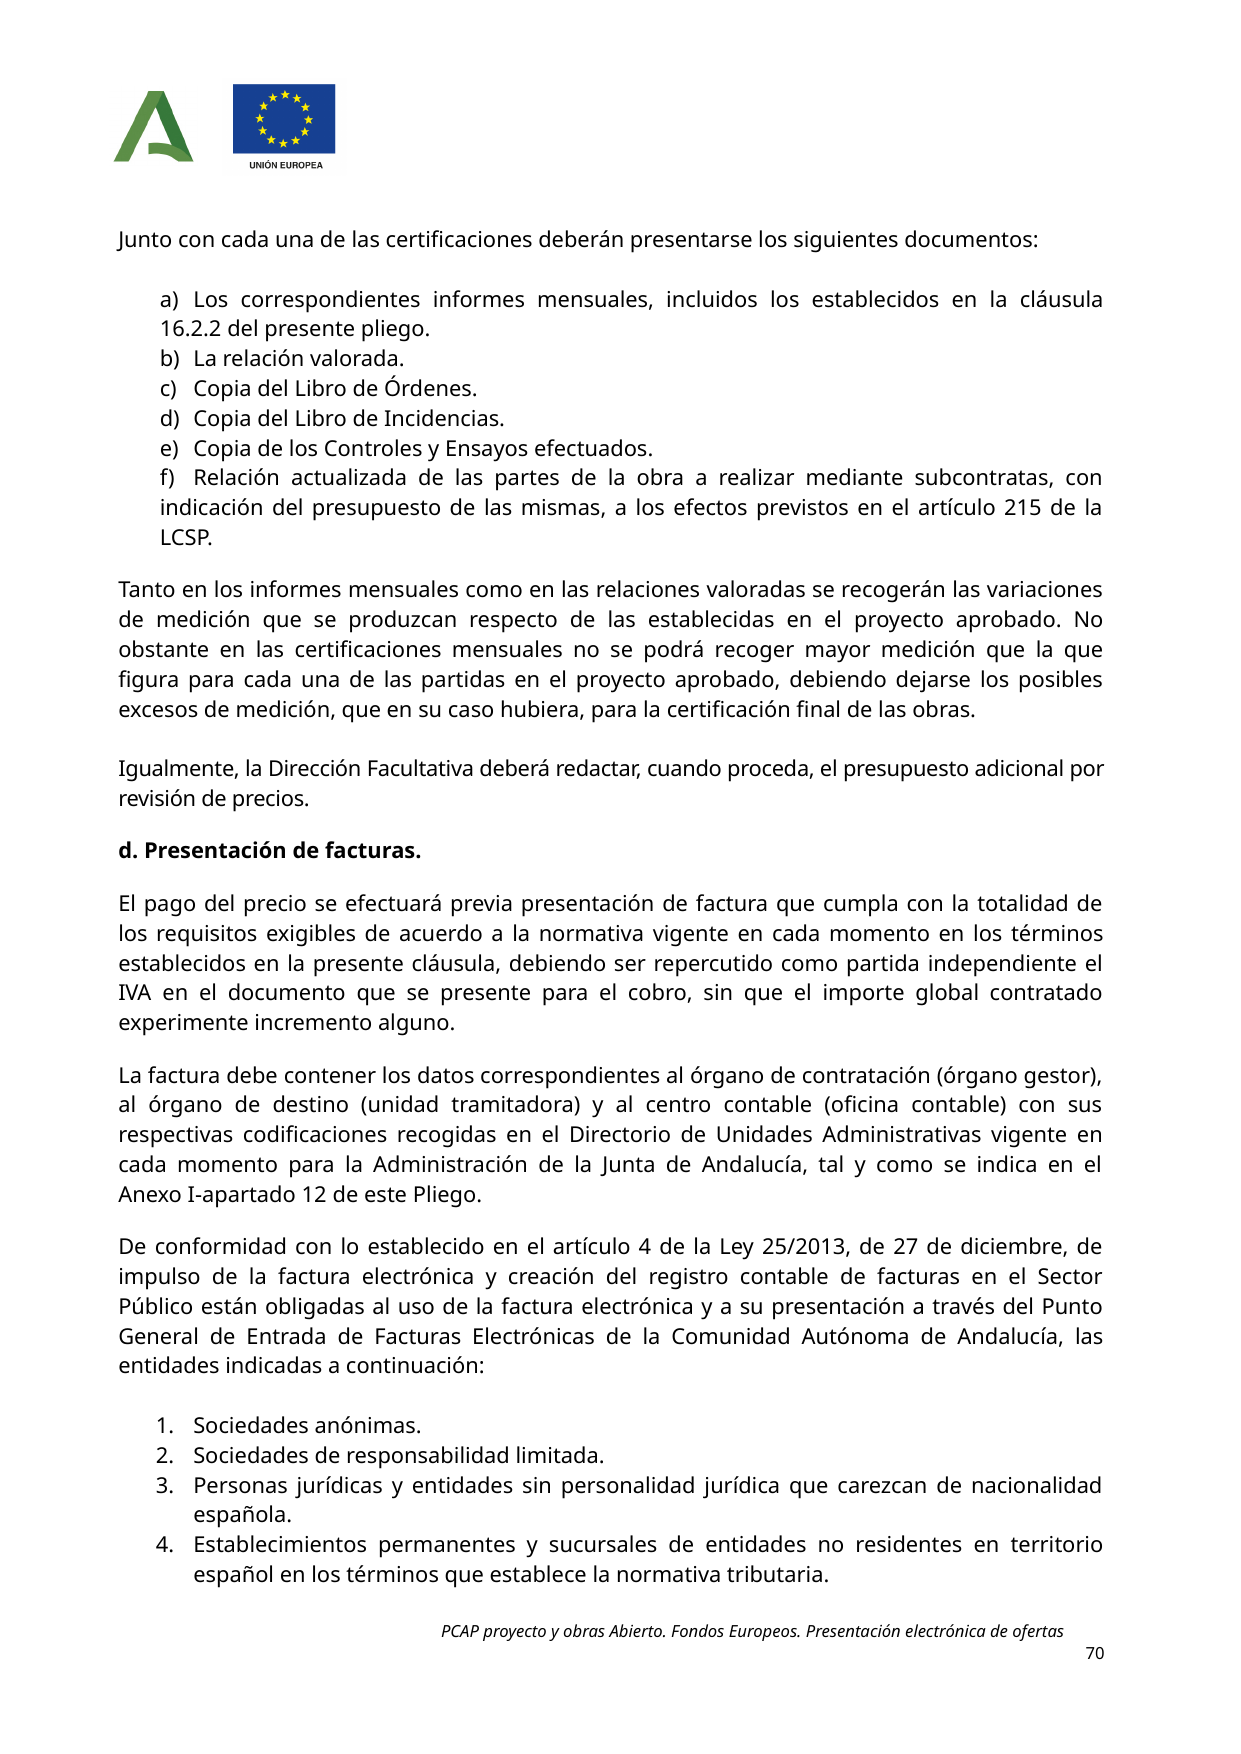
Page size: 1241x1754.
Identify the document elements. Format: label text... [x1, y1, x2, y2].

list Personas jurídicas y entidades sin personalidad jurídica que carezcan de nacionalidad española. [156, 1470, 1104, 1529]
picture [221, 78, 347, 176]
picture [109, 86, 198, 166]
list Sociedades anónimas. [156, 1410, 1104, 1440]
list Sociedades de responsabilidad limitada. [156, 1440, 1104, 1470]
text El pago del precio se efectuará previa presentación de factura que cumpla con la totalidad de los requisitos exigibles de acuerdo a la normativa vigente en cada momento en los términos establecidos en la presente cláusula, debiendo ser repercutido como partida independiente el IVA en el documento que se presente para el cobro, sin que el importe global contratado experimente incremento alguno. [118, 888, 1104, 1037]
list Copia del Libro de Órdenes. [159, 373, 1104, 403]
list Relación actualizada de las partes de la obra a realizar mediante subcontratas, con indicación del presupuesto de las mismas, a los efectos previstos en el artículo 215 de la LCSP. [159, 462, 1104, 552]
text Igualmente, la Dirección Facultativa deberá redactar, cuando proceda, el presupuesto adicional por revisión de precios. [118, 753, 1104, 813]
list Copia de los Controles y Ensayos efectuados. [159, 433, 1104, 462]
list Los correspondientes informes mensuales, incluidos los establecidos en la cláusula 16.2.2 del presente pliego. [159, 284, 1104, 343]
text Tanto en los informes mensuales como en las relaciones valoradas se recogerán las variaciones de medición que se produzcan respecto de las establecidas en el proyecto aprobado. No obstante en las certificaciones mensuales no se podrá recoger mayor medición que la que figura para cada una de las partidas en el proyecto aprobado, debiendo dejarse los posibles excesos de medición, que en su caso hubiera, para la certificación final de las obras. [118, 574, 1104, 723]
text La factura debe contener los datos correspondientes al órgano de contratación (órgano gestor), al órgano de destino (unidad tramitadora) y al centro contable (oficina contable) con sus respectivas codificaciones recogidas en el Directorio de Unidades Administrativas vigente en cada momento para la Administración de la Junta de Andalucía, tal y como se indica en el Anexo I-apartado 12 de este Pliego. [118, 1060, 1104, 1209]
text De conformidad con lo establecido en el artículo 4 de la Ley 25/2013, de 27 de diciembre, de impulso de la factura electrónica y creación del registro contable de facturas en el Sector Público están obligadas al uso de la factura electrónica y a su presentación a través del Punto General de Entrada de Facturas Electrónicas de la Comunidad Autónoma de Andalucía, las entidades indicadas a continuación: [118, 1231, 1104, 1380]
text d. Presentación de facturas. [118, 836, 1104, 865]
list La relación valorada. [159, 343, 1104, 373]
text Junto con cada una de las certificaciones deberán presentarse los siguientes documentos: [118, 224, 1104, 254]
list Establecimientos permanentes y sucursales de entidades no residentes en territorio español en los términos que establece la normativa tributaria. [156, 1529, 1104, 1589]
list Copia del Libro de Incidencias. [159, 403, 1104, 433]
